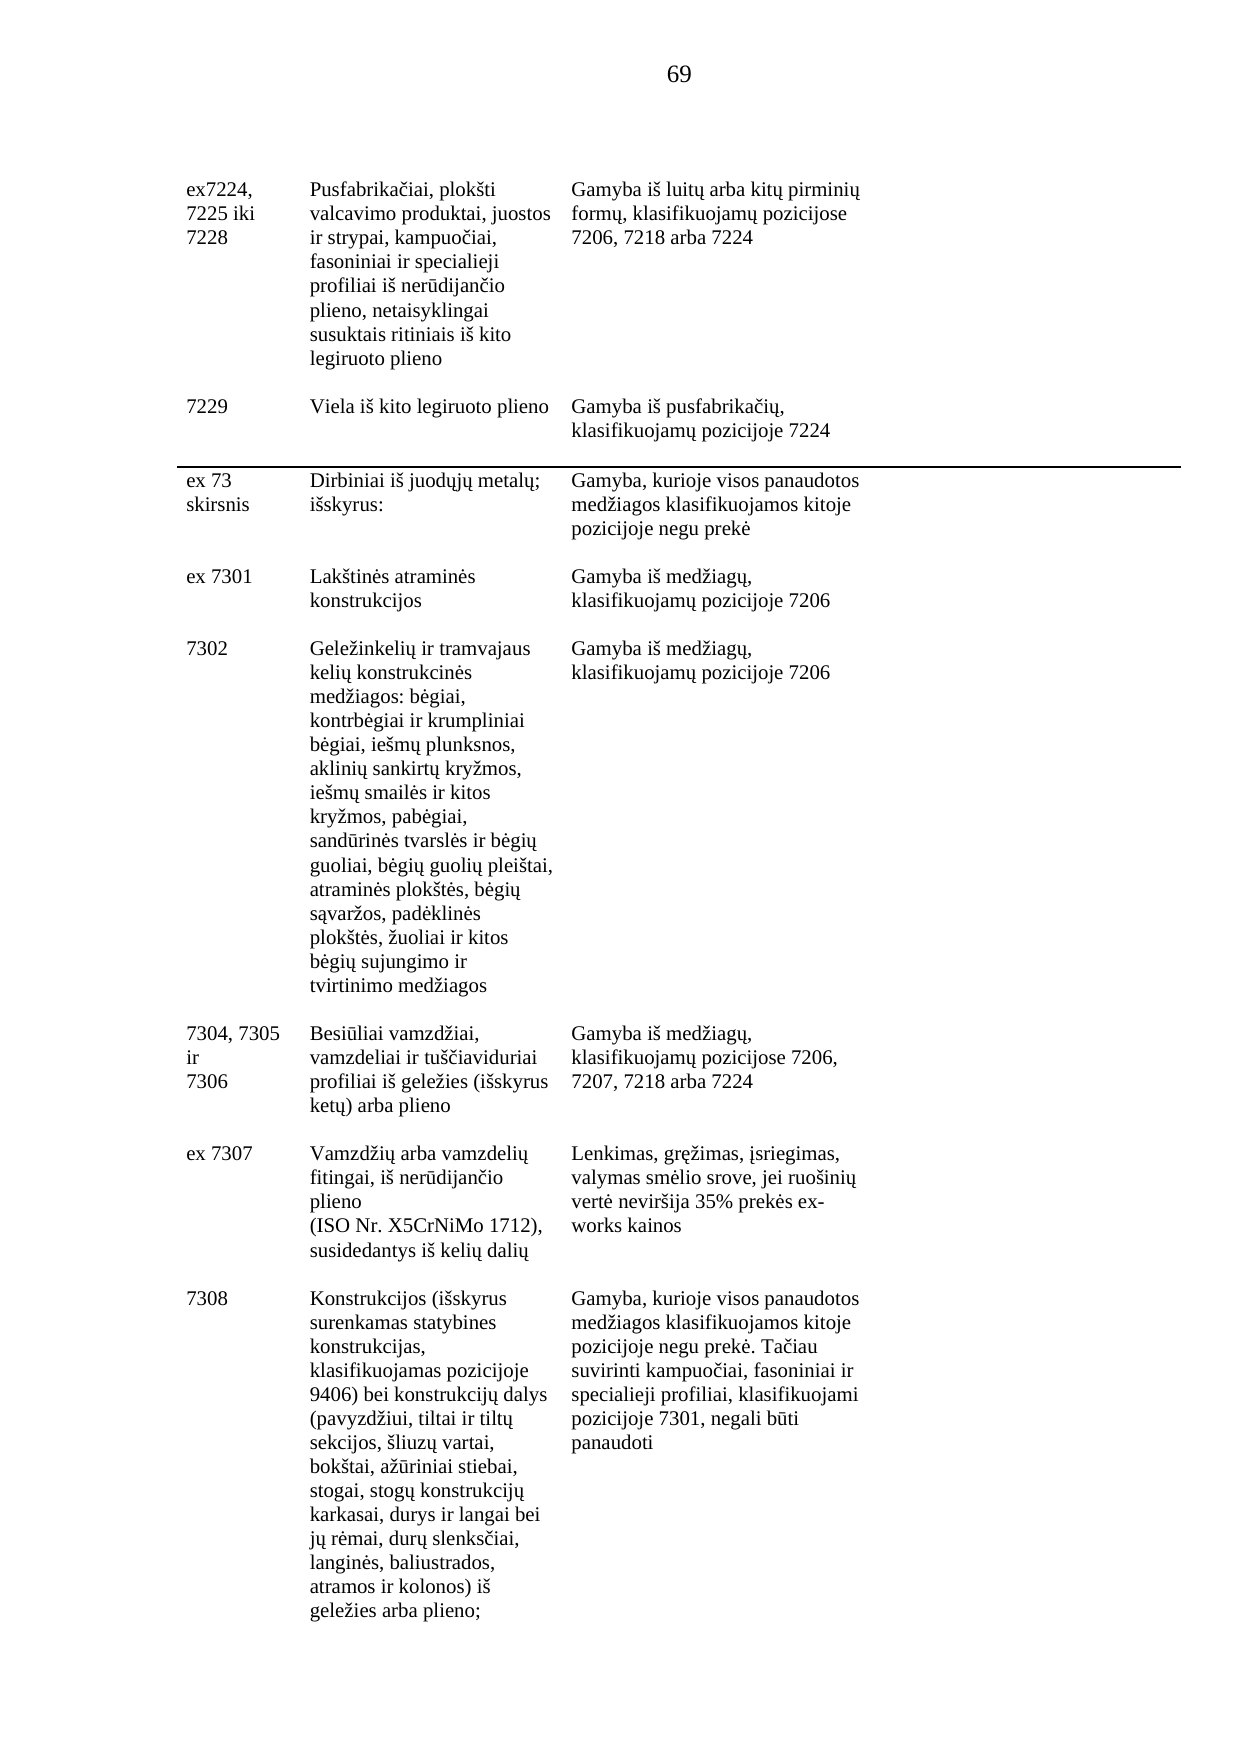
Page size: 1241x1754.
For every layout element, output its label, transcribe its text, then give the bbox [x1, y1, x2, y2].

table_cell Gamyba, kurioje visos panaudotos medžiagos klasifikuojamos kitoje pozicijoje negu prekė. Tačiau suvirinti kampuočiai, fasoniniai ir specialieji profiliai, klasifikuojami pozicijoje 7301, negali būti panaudoti [563, 1286, 882, 1622]
table_cell Gamyba, kurioje visos panaudotos medžiagos klasifikuojamos kitoje pozicijoje negu prekė [563, 468, 882, 564]
table_cell 7304, 7305 ir 7306 [177, 1021, 301, 1141]
table_cell [882, 468, 1181, 564]
table_cell ex7224, 7225 iki 7228 [177, 177, 301, 394]
table_cell 7302 [177, 636, 301, 1021]
table_cell 7308 [177, 1286, 301, 1622]
table_cell [882, 1286, 1181, 1622]
table_cell [882, 177, 1181, 394]
table_cell Konstrukcijos (išskyrus surenkamas statybines konstrukcijas, klasifikuojamas pozicijoje 9406) bei konstrukcijų dalys (pavyzdžiui, tiltai ir tiltų sekcijos, šliuzų vartai, bokštai, ažūriniai stiebai, stogai, stogų konstrukcijų karkasai, durys ir langai bei jų rėmai, durų slenksčiai, langinės, baliustrados, atramos ir kolonos) iš geležies arba plieno; [301, 1286, 562, 1622]
table_cell Besiūliai vamzdžiai, vamzdeliai ir tuščiaviduriai profiliai iš geležies (išskyrus ketų) arba plieno [301, 1021, 562, 1141]
table_cell Viela iš kito legiruoto plieno [301, 394, 562, 466]
table_cell Gamyba iš medžiagų, klasifikuojamų pozicijose 7206, 7207, 7218 arba 7224 [563, 1021, 882, 1141]
table_cell Lakštinės atraminės konstrukcijos [301, 564, 562, 636]
table_cell [882, 394, 1181, 466]
table_cell [882, 636, 1181, 1021]
table_cell ex 7307 [177, 1141, 301, 1286]
table_cell Dirbiniai iš juodųjų metalų; išskyrus: [301, 468, 562, 564]
table_cell Gamyba iš pusfabrikačių, klasifikuojamų pozicijoje 7224 [563, 394, 882, 466]
table_cell [882, 1021, 1181, 1141]
table_cell Lenkimas, gręžimas, įsriegimas, valymas smėlio srove, jei ruošinių vertė neviršija 35% prekės ex-works kainos [563, 1141, 882, 1286]
table_cell 7229 [177, 394, 301, 466]
table_cell Vamzdžių arba vamzdelių fitingai, iš nerūdijančio plieno (ISO Nr. X5CrNiMo 1712), susidedantys iš kelių dalių [301, 1141, 562, 1286]
table_cell Gamyba iš medžiagų, klasifikuojamų pozicijoje 7206 [563, 636, 882, 1021]
table_cell Geležinkelių ir tramvajaus kelių konstrukcinės medžiagos: bėgiai, kontrbėgiai ir krumpliniai bėgiai, iešmų plunksnos, aklinių sankirtų kryžmos, iešmų smailės ir kitos kryžmos, pabėgiai, sandūrinės tvarslės ir bėgių guoliai, bėgių guolių pleištai, atraminės plokštės, bėgių sąvaržos, padėklinės plokštės, žuoliai ir kitos bėgių sujungimo ir tvirtinimo medžiagos [301, 636, 562, 1021]
table_cell ex 73 skirsnis [177, 468, 301, 564]
table_cell Pusfabrikačiai, plokšti valcavimo produktai, juostos ir strypai, kampuočiai, fasoniniai ir specialieji profiliai iš nerūdijančio plieno, netaisyklingai susuktais ritiniais iš kito legiruoto plieno [301, 177, 562, 394]
table_cell [882, 564, 1181, 636]
table_cell ex 7301 [177, 564, 301, 636]
table_cell Gamyba iš medžiagų, klasifikuojamų pozicijoje 7206 [563, 564, 882, 636]
table_cell [882, 1141, 1181, 1286]
table_cell Gamyba iš luitų arba kitų pirminių formų, klasifikuojamų pozicijose 7206, 7218 arba 7224 [563, 177, 882, 394]
